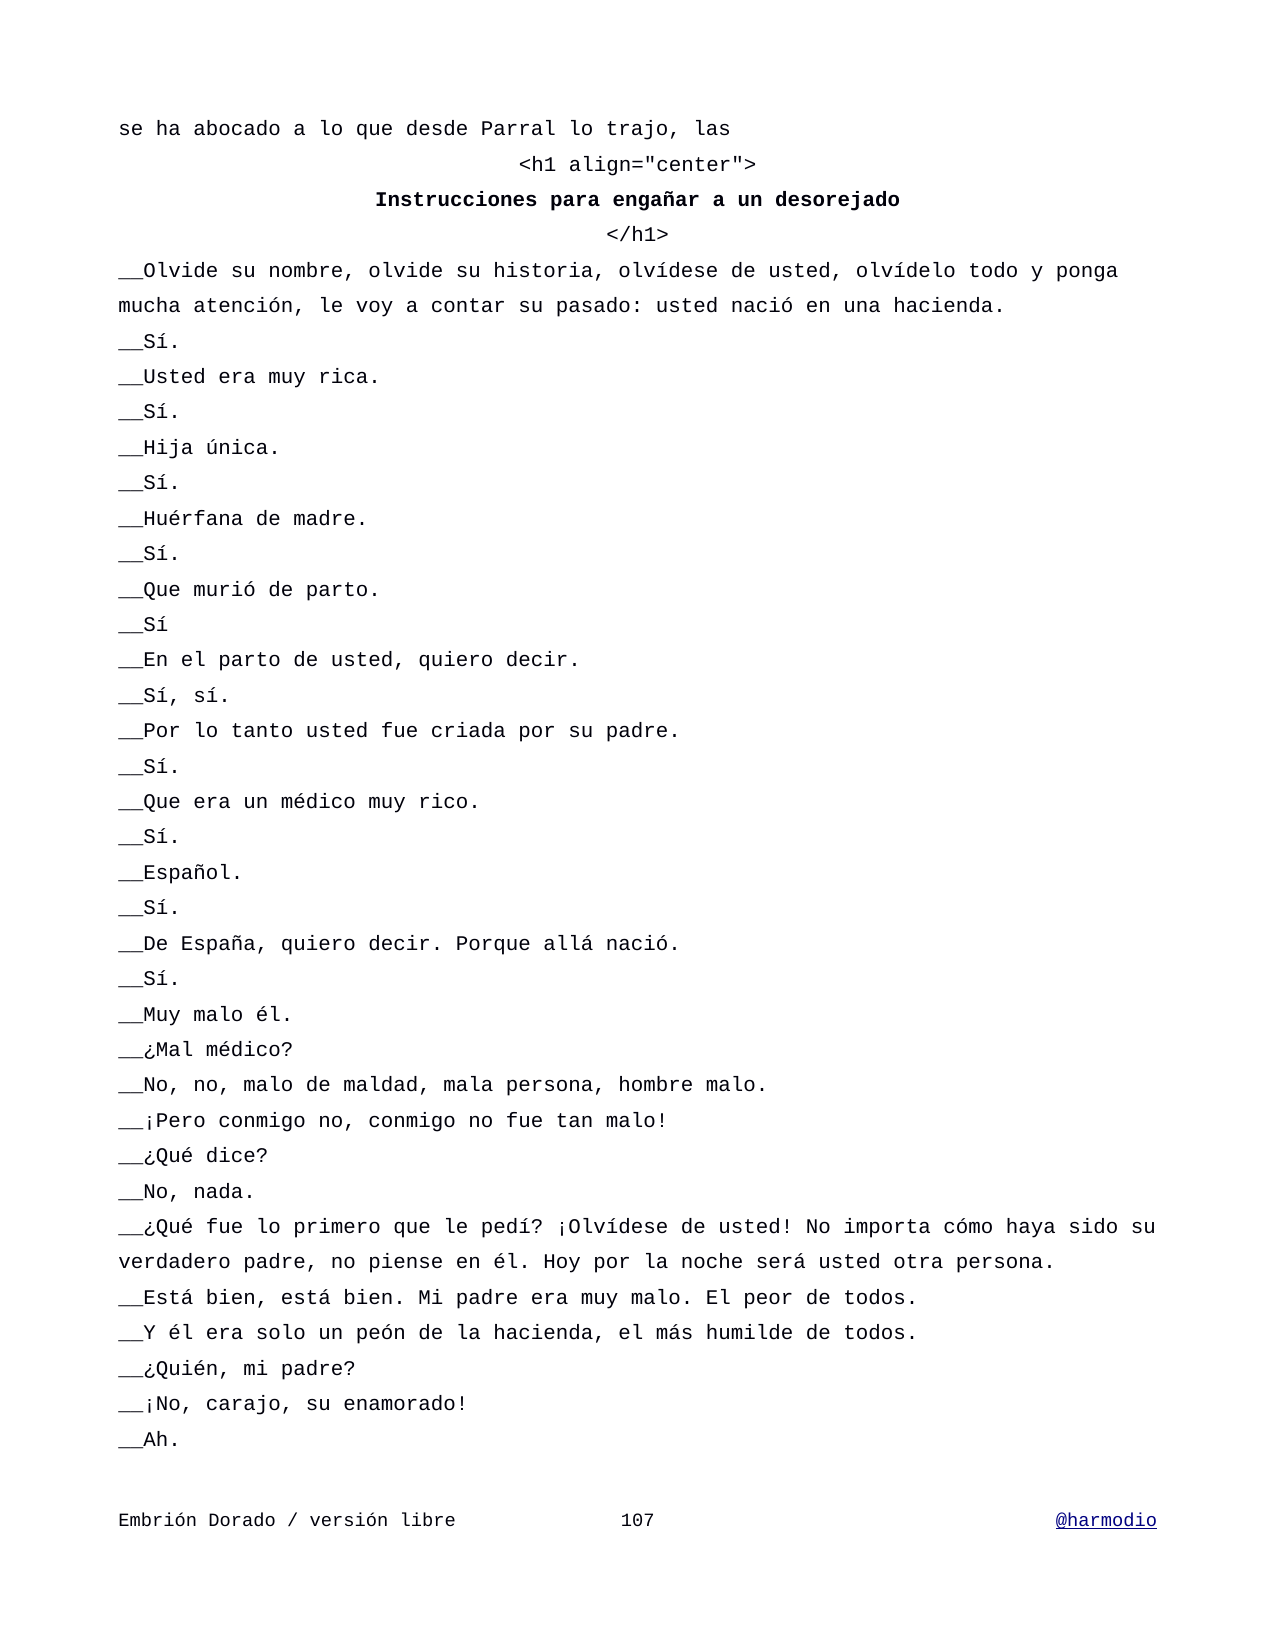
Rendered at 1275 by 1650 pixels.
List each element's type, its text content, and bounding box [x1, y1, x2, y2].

text __Está bien, está bien. Mi padre era muy malo. El peor de todos. [118, 1287, 1157, 1311]
text __Usted era muy rica. [118, 366, 1157, 390]
text __Sí. [118, 401, 1157, 425]
text __Sí. [118, 543, 1157, 567]
text __¿Mal médico? [118, 1039, 1157, 1063]
text __Sí [118, 614, 1157, 638]
text __Sí. [118, 897, 1157, 921]
text __Ah. [118, 1428, 1157, 1452]
text __En el parto de usted, quiero decir. [118, 649, 1157, 673]
text __Huérfana de madre. [118, 508, 1157, 531]
text __Y él era solo un peón de la hacienda, el más humilde de todos. [118, 1322, 1157, 1346]
text <h1 align="center"> [118, 153, 1157, 177]
text __Por lo tanto usted fue criada por su padre. [118, 720, 1157, 744]
text __Sí. [118, 756, 1157, 779]
text __Sí, sí. [118, 685, 1157, 708]
text __Español. [118, 862, 1157, 886]
text __¿Quién, mi padre? [118, 1358, 1157, 1381]
text __Muy malo él. [118, 1003, 1157, 1027]
text __¡Pero conmigo no, conmigo no fue tan malo! [118, 1110, 1157, 1133]
text __No, no, malo de maldad, mala persona, hombre malo. [118, 1074, 1157, 1098]
text se ha abocado a lo que desde Parral lo trajo, las [118, 118, 1157, 142]
text </h1> [118, 224, 1157, 248]
text __Hija única. [118, 437, 1157, 461]
text __Sí. [118, 472, 1157, 496]
text __¿Qué dice? [118, 1145, 1157, 1169]
text __Sí. [118, 331, 1157, 354]
text __¡No, carajo, su enamorado! [118, 1393, 1157, 1417]
text __De España, quiero decir. Porque allá nació. [118, 933, 1157, 956]
text __¿Qué fue lo primero que le pedí? ¡Olvídese de usted! No importa cómo haya sido su verdadero padre, no piense en él. Hoy por la noche será usted otra persona. [118, 1216, 1157, 1275]
text __Sí. [118, 968, 1157, 992]
text __Que murió de parto. [118, 578, 1157, 602]
text __Sí. [118, 826, 1157, 850]
text __No, nada. [118, 1181, 1157, 1204]
text Instrucciones para engañar a un desorejado [118, 189, 1157, 213]
text __Olvide su nombre, olvide su historia, olvídese de usted, olvídelo todo y ponga mucha atención, le voy a contar su pasado: usted nació en una hacienda. [118, 260, 1157, 319]
text __Que era un médico muy rico. [118, 791, 1157, 815]
